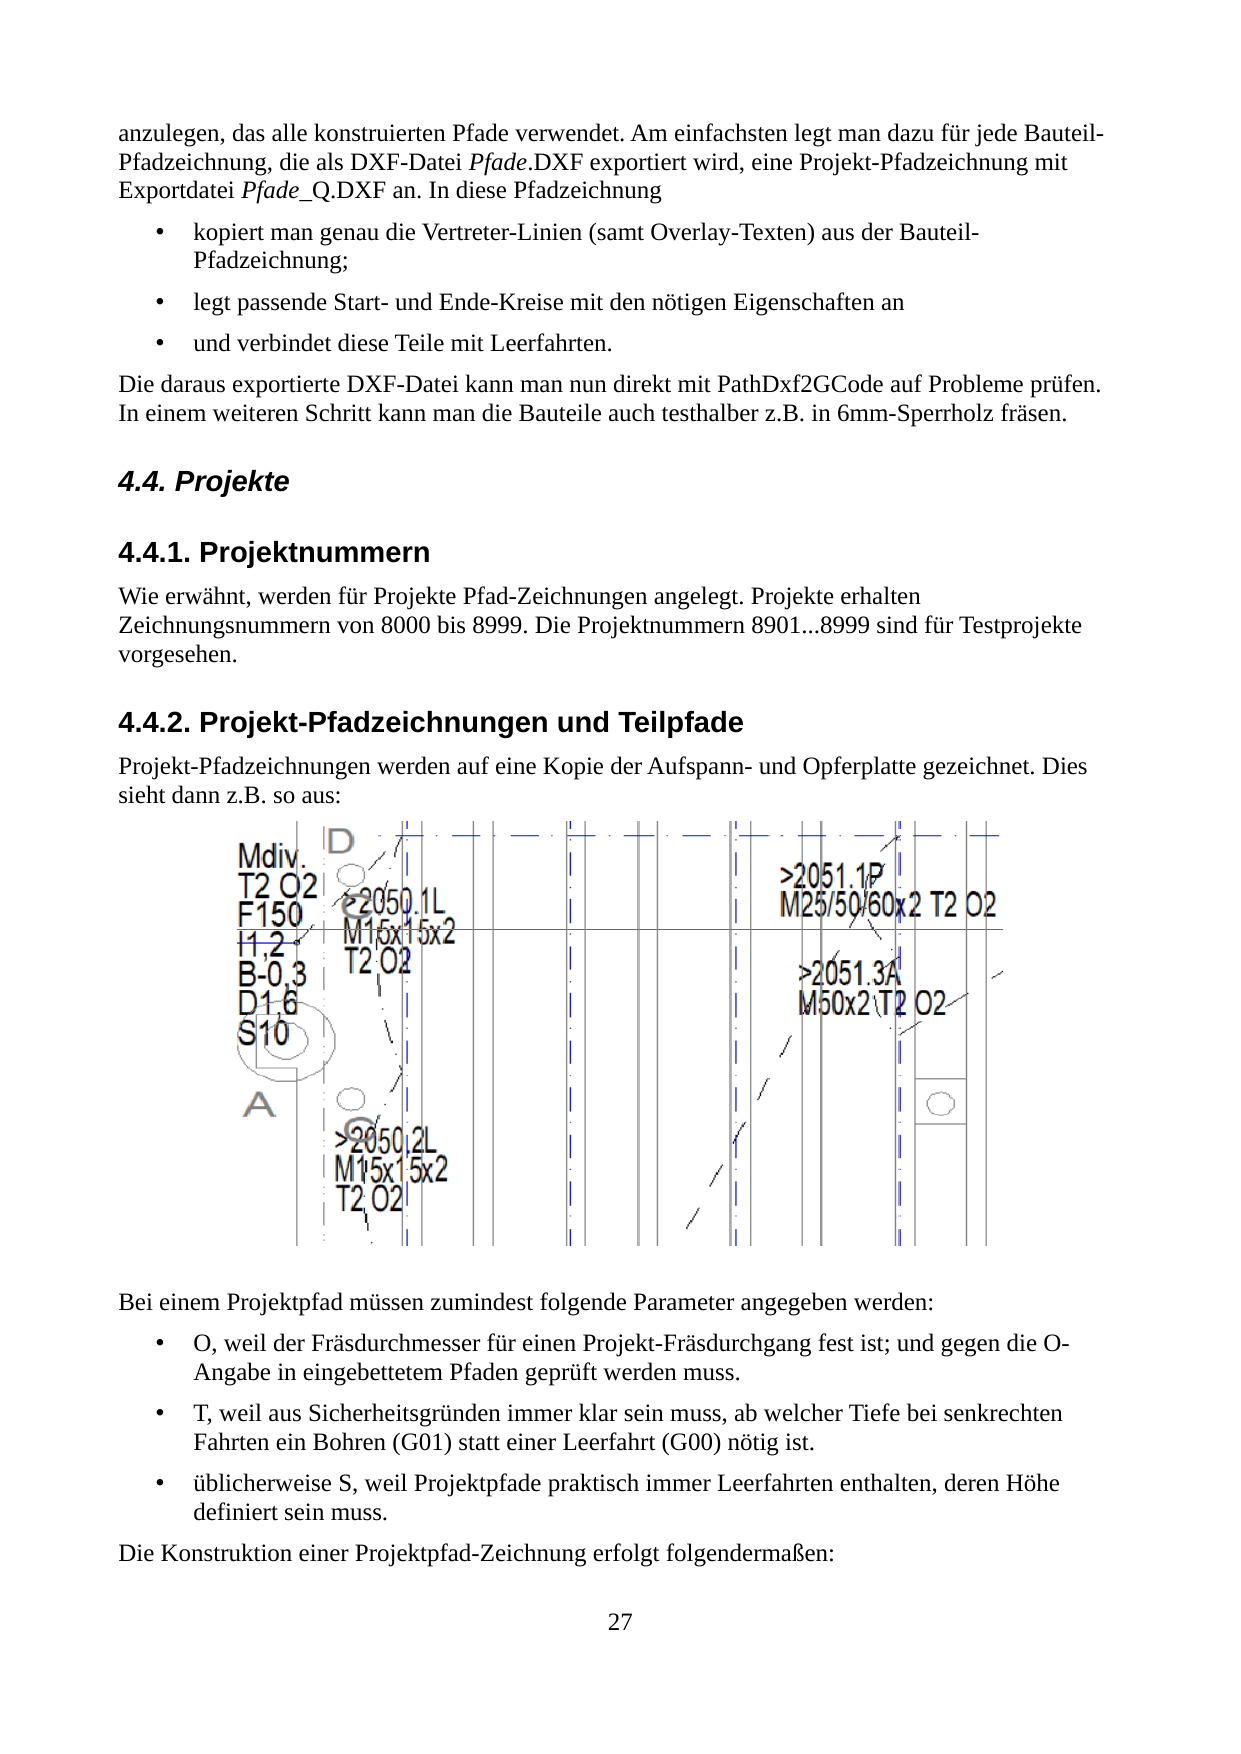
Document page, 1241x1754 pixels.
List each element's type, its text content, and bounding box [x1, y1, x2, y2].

text Projekt-Pfadzeichnungen werden auf eine Kopie der Aufspann- und Opferplatte gezeichnet. Dies sieht dann z.B. so aus: [118, 751, 1122, 809]
text Bei einem Projektpfad müssen zumindest folgende Parameter angegeben werden: [118, 1287, 1122, 1316]
text Die daraus exportierte DXF-Datei kann man nun direkt mit PathDxf2GCode auf Probleme prüfen. In einem weiteren Schritt kann man die Bauteile auch testhalber z.B. in 6mm-Sperrholz fräsen. [118, 369, 1122, 427]
list T, weil aus Sicherheitsgründen immer klar sein muss, ab welcher Tiefe bei senkrechten Fahrten ein Bohren (G01) statt einer Leerfahrt (G00) nötig ist. [156, 1398, 1122, 1456]
list O, weil der Fräsdurchmesser für einen Projekt-Fräsdurchgang fest ist; und gegen die O-Angabe in eingebettetem Pfaden geprüft werden muss. [156, 1328, 1122, 1386]
text anzulegen, das alle konstruierten Pfade verwendet. Am einfachsten legt man dazu für jede Bauteil-Pfadzeichnung, die als DXF-Datei Pfade.DXF exportiert wird, eine Projekt-Pfadzeichnung mit Exportdatei Pfade_Q.DXF an. In diese Pfadzeichnung [118, 118, 1122, 204]
list legt passende Start- und Ende-Kreise mit den nötigen Eigenschaften an [156, 287, 1122, 316]
list kopiert man genau die Vertreter-Linien (samt Overlay-Texten) aus der Bauteil-Pfadzeichnung; [156, 217, 1122, 274]
subtitle 4.4.1. Projektnummern [118, 535, 1122, 569]
picture [237, 821, 1004, 1246]
subtitle 4.4. Projekte [118, 464, 1122, 498]
list und verbindet diese Teile mit Leerfahrten. [156, 328, 1122, 357]
text Wie erwähnt, werden für Projekte Pfad-Zeichnungen angelegt. Projekte erhalten Zeichnungsnummern von 8000 bis 8999. Die Projektnummern 8901...8999 sind für Testprojekte vorgesehen. [118, 581, 1122, 668]
list üblicherweise S, weil Projektpfade praktisch immer Leerfahrten enthalten, deren Höhe definiert sein muss. [156, 1468, 1122, 1526]
text Die Konstruktion einer Projektpfad-Zeichnung erfolgt folgendermaßen: [118, 1538, 1122, 1567]
subtitle 4.4.2. Projekt-Pfadzeichnungen und Teilpfade [118, 705, 1122, 739]
